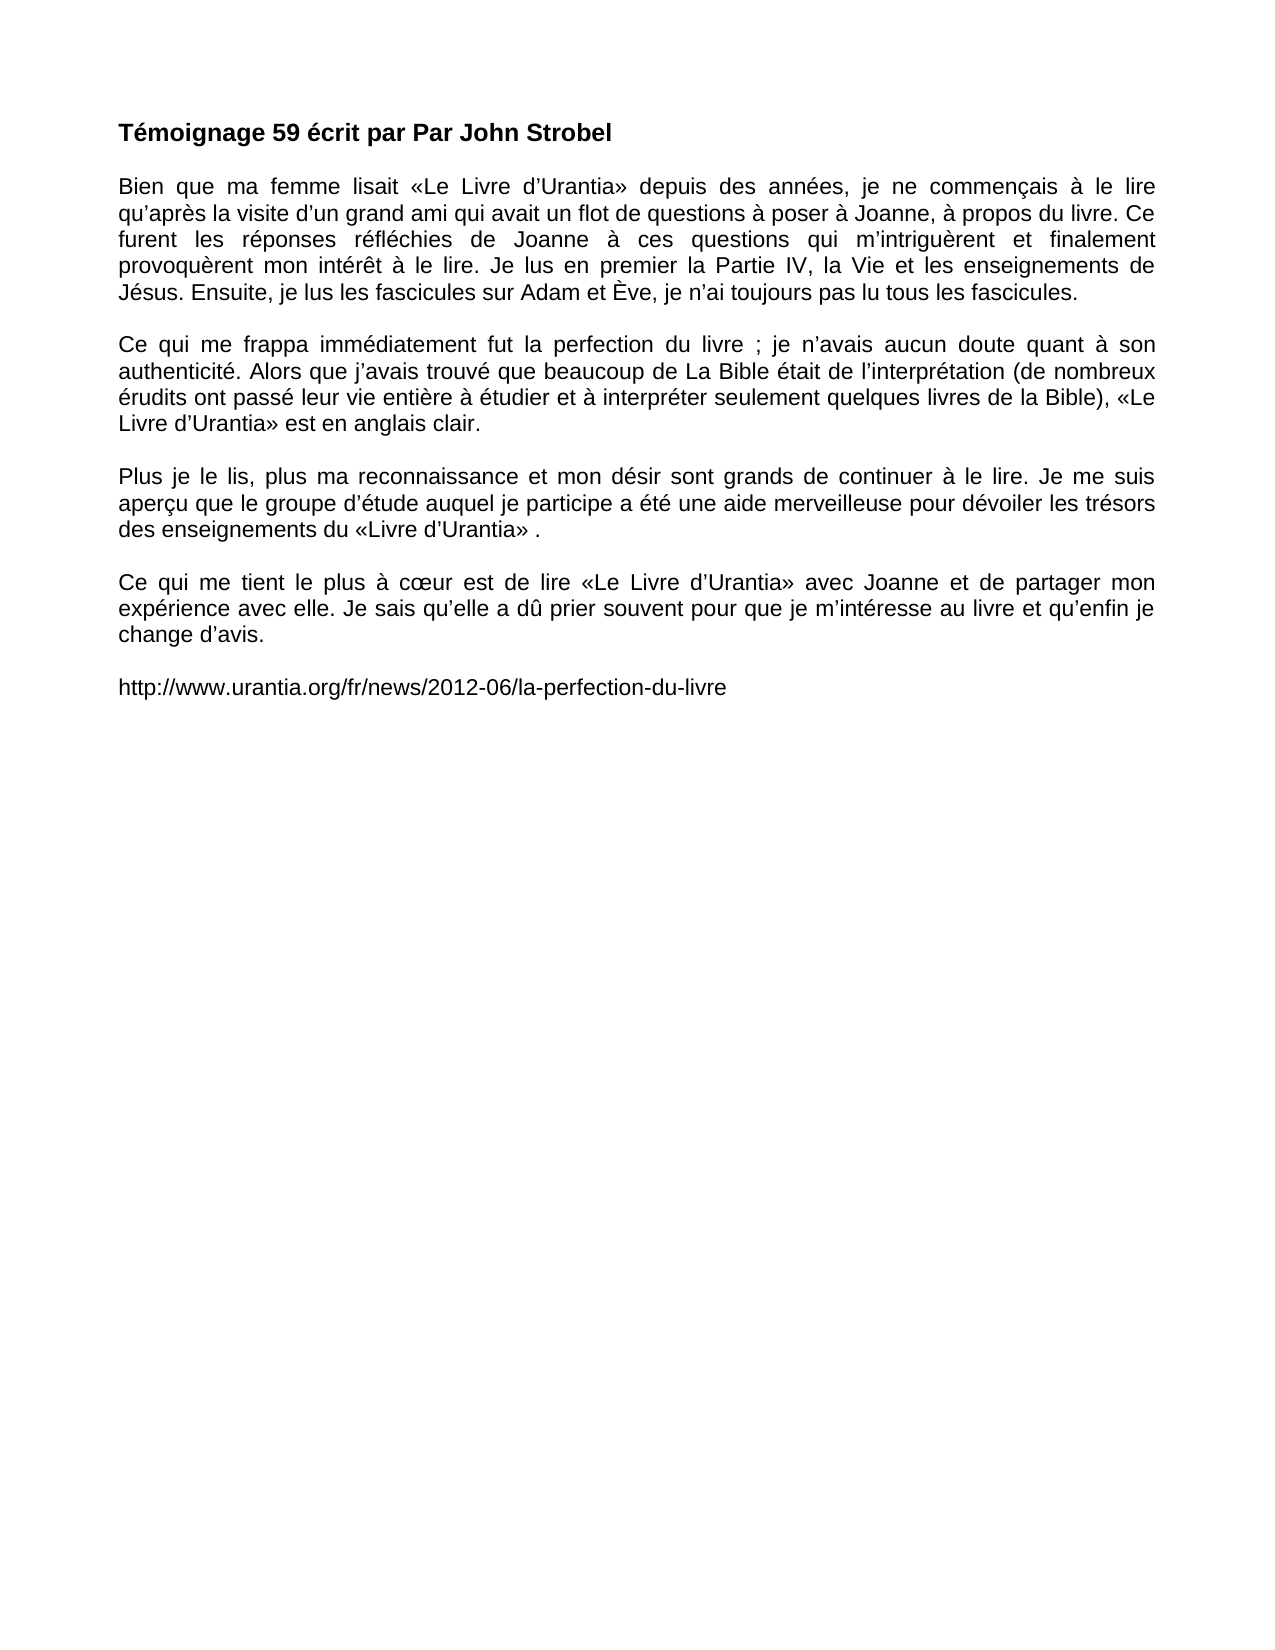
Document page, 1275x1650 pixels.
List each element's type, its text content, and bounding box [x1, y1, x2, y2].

text Ce qui me frappa immédiatement fut la perfection du livre ; je n’avais aucun doute quant à son authenticité. Alors que j’avais trouvé que beaucoup de La Bible était de l’interprétation (de nombreux érudits ont passé leur vie entière à étudier et à interpréter seulement quelques livres de la Bible), «Le Livre d’Urantia» est en anglais clair. [118, 331, 1157, 437]
text Témoignage 59 écrit par Par John Strobel [118, 118, 1157, 147]
text Ce qui me tient le plus à cœur est de lire «Le Livre d’Urantia» avec Joanne et de partager mon expérience avec elle. Je sais qu’elle a dû prier souvent pour que je m’intéresse au livre et qu’enfin je change d’avis. [118, 568, 1157, 648]
text http://www.urantia.org/fr/news/2012-06/la-perfection-du-livre [118, 674, 1157, 700]
text Plus je le lis, plus ma reconnaissance et mon désir sont grands de continuer à le lire. Je me suis aperçu que le groupe d’étude auquel je participe a été une aide merveilleuse pour dévoiler les trésors des enseignements du «Livre d’Urantia» . [118, 463, 1157, 542]
text Bien que ma femme lisait «Le Livre d’Urantia» depuis des années, je ne commençais à le lire qu’après la visite d’un grand ami qui avait un flot de questions à poser à Joanne, à propos du livre. Ce furent les réponses réfléchies de Joanne à ces questions qui m’intriguèrent et finalement provoquèrent mon intérêt à le lire. Je lus en premier la Partie IV, la Vie et les enseignements de Jésus. Ensuite, je lus les fascicules sur Adam et Ève, je n’ai toujours pas lu tous les fascicules. [118, 173, 1157, 305]
